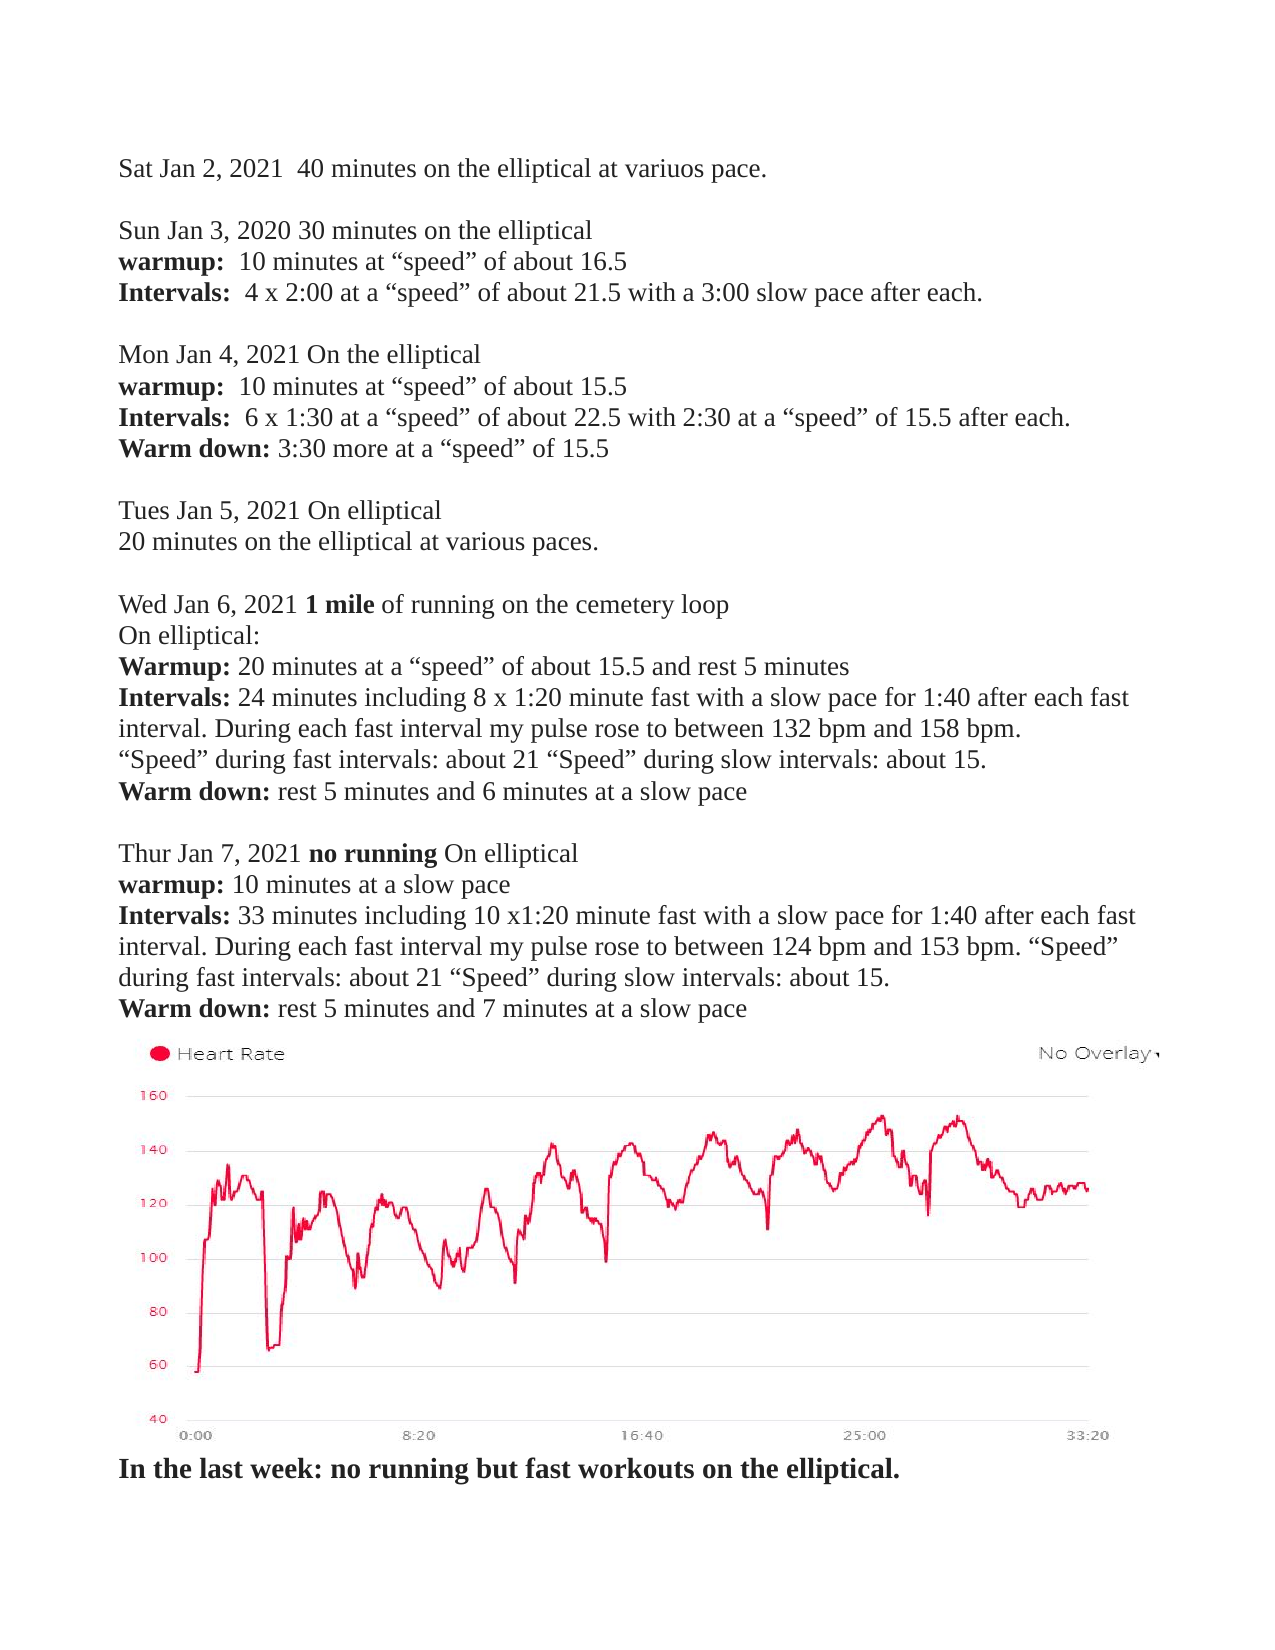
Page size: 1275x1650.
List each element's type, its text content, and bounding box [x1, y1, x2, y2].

text Thur Jan 7, 2021 no running On elliptical [118, 837, 1161, 868]
text Warmup: 20 minutes at a “speed” of about 15.5 and rest 5 minutes [118, 650, 1161, 681]
text Wed Jan 6, 2021 1 mile of running on the cemetery loop [118, 588, 1161, 619]
text Intervals: 4 x 2:00 at a “speed” of about 21.5 with a 3:00 slow pace after each. [118, 276, 1161, 307]
text Warm down: rest 5 minutes and 7 minutes at a slow pace [118, 993, 1161, 1024]
text Sat Jan 2, 2021 40 minutes on the elliptical at variuos pace. [118, 152, 1161, 183]
text Warm down: rest 5 minutes and 6 minutes at a slow pace [118, 774, 1161, 806]
text 20 minutes on the elliptical at various paces. [118, 525, 1161, 557]
text warmup: 10 minutes at “speed” of about 16.5 [118, 245, 1161, 276]
text In the last week: no running but fast workouts on the elliptical. [118, 1448, 1161, 1484]
text Intervals: 6 x 1:30 at a “speed” of about 22.5 with 2:30 at a “speed” of 15.5 after each. [118, 401, 1161, 432]
text Warm down: 3:30 more at a “speed” of 15.5 [118, 432, 1161, 463]
text Intervals: 24 minutes including 8 x 1:20 minute fast with a slow pace for 1:40 after each fast interval. During each fast interval my pulse rose to between 132 bpm and 158 bpm. [118, 681, 1161, 743]
text Tues Jan 5, 2021 On elliptical [118, 494, 1161, 525]
text “Speed” during fast intervals: about 21 “Speed” during slow intervals: about 15. [118, 743, 1161, 774]
text warmup: 10 minutes at a slow pace [118, 868, 1161, 899]
text warmup: 10 minutes at “speed” of about 15.5 [118, 370, 1161, 401]
picture [116, 1023, 1160, 1451]
text Mon Jan 4, 2021 On the elliptical [118, 338, 1161, 370]
text On elliptical: [118, 619, 1161, 650]
text Sun Jan 3, 2020 30 minutes on the elliptical [118, 214, 1161, 245]
text Intervals: 33 minutes including 10 x1:20 minute fast with a slow pace for 1:40 after each fast interval. During each fast interval my pulse rose to between 124 bpm and 153 bpm. “Speed” during fast intervals: about 21 “Speed” during slow intervals: about 15. [118, 899, 1161, 993]
